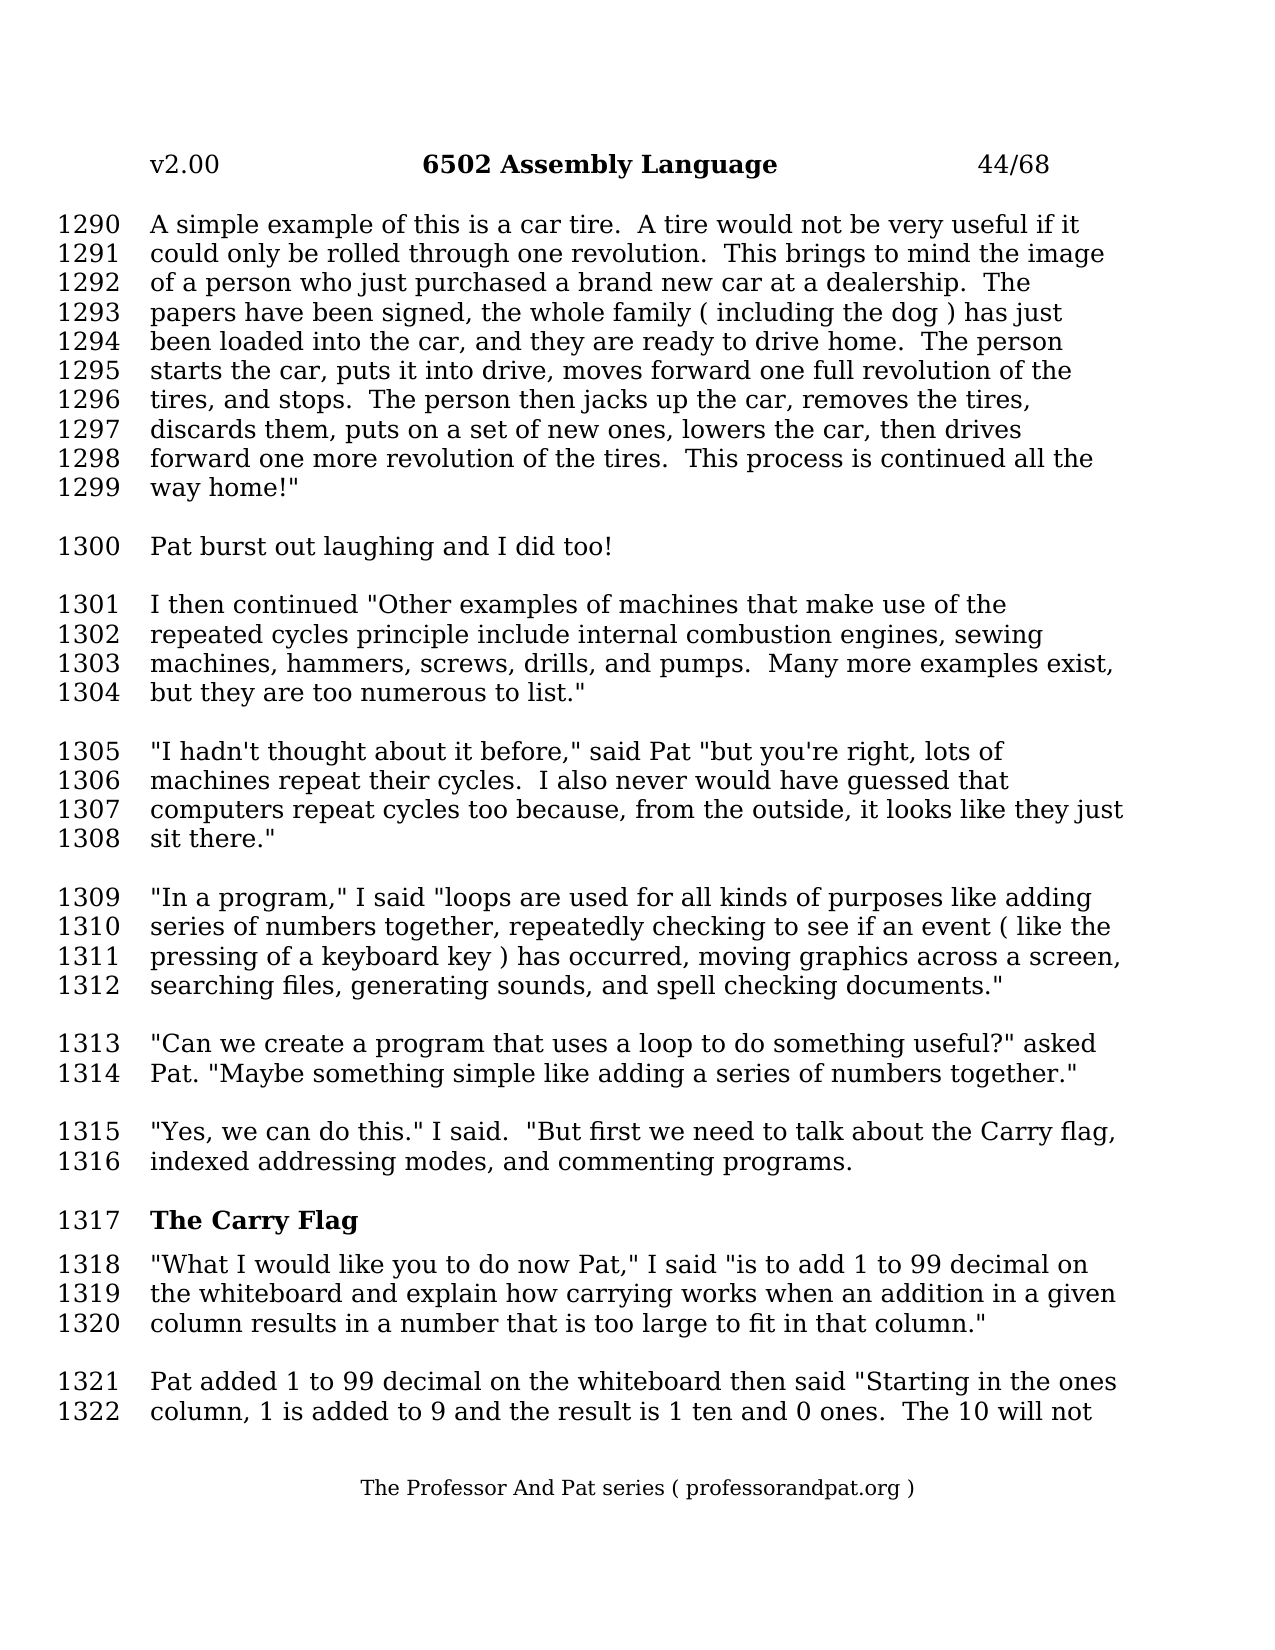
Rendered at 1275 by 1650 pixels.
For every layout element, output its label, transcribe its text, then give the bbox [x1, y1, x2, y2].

text "What I would like you to do now Pat," I said "is to add 1 to 99 decimal on the whiteboard and explain how carrying works when an addition in a given column results in a number that is too large to fit in that column." [150, 1250, 1125, 1338]
text "Yes, we can do this." I said. "But first we need to talk about the Carry flag, indexed addressing modes, and commenting programs. [150, 1117, 1125, 1176]
text "I hadn't thought about it before," said Pat "but you're right, lots of machines repeat their cycles. I also never would have guessed that computers repeat cycles too because, from the outside, it looks like they just sit there." [150, 737, 1125, 854]
text I then continued "Other examples of machines that make use of the repeated cycles principle include internal combustion engines, sewing machines, hammers, screws, drills, and pumps. Many more examples exist, but they are too numerous to list." [150, 591, 1125, 708]
text A simple example of this is a car tire. A tire would not be very useful if it could only be rolled through one revolution. This brings to mind the image of a person who just purchased a brand new car at a dealership. The papers have been signed, the whole family ( including the dog ) has just been loaded into the car, and they are ready to drive home. The person starts the car, puts it into drive, moves forward one full revolution of the tires, and stops. The person then jacks up the car, removes the tires, discards them, puts on a set of new ones, lowers the car, then drives forward one more revolution of the tires. This process is continued all the way home!" [150, 210, 1125, 503]
text "Can we create a program that uses a loop to do something useful?" asked Pat. "Maybe something simple like adding a series of numbers together." [150, 1029, 1125, 1088]
text Pat burst out laughing and I did too! [150, 532, 1125, 561]
text Pat added 1 to 99 decimal on the whiteboard then said "Starting in the ones column, 1 is added to 9 and the result is 1 ten and 0 ones. The 10 will not [150, 1367, 1125, 1426]
subtitle The Carry Flag [150, 1206, 1125, 1235]
text "In a program," I said "loops are used for all kinds of purposes like adding series of numbers together, repeatedly checking to see if an event ( like the pressing of a keyboard key ) has occurred, moving graphics across a screen, searching files, generating sounds, and spell checking documents." [150, 883, 1125, 1000]
